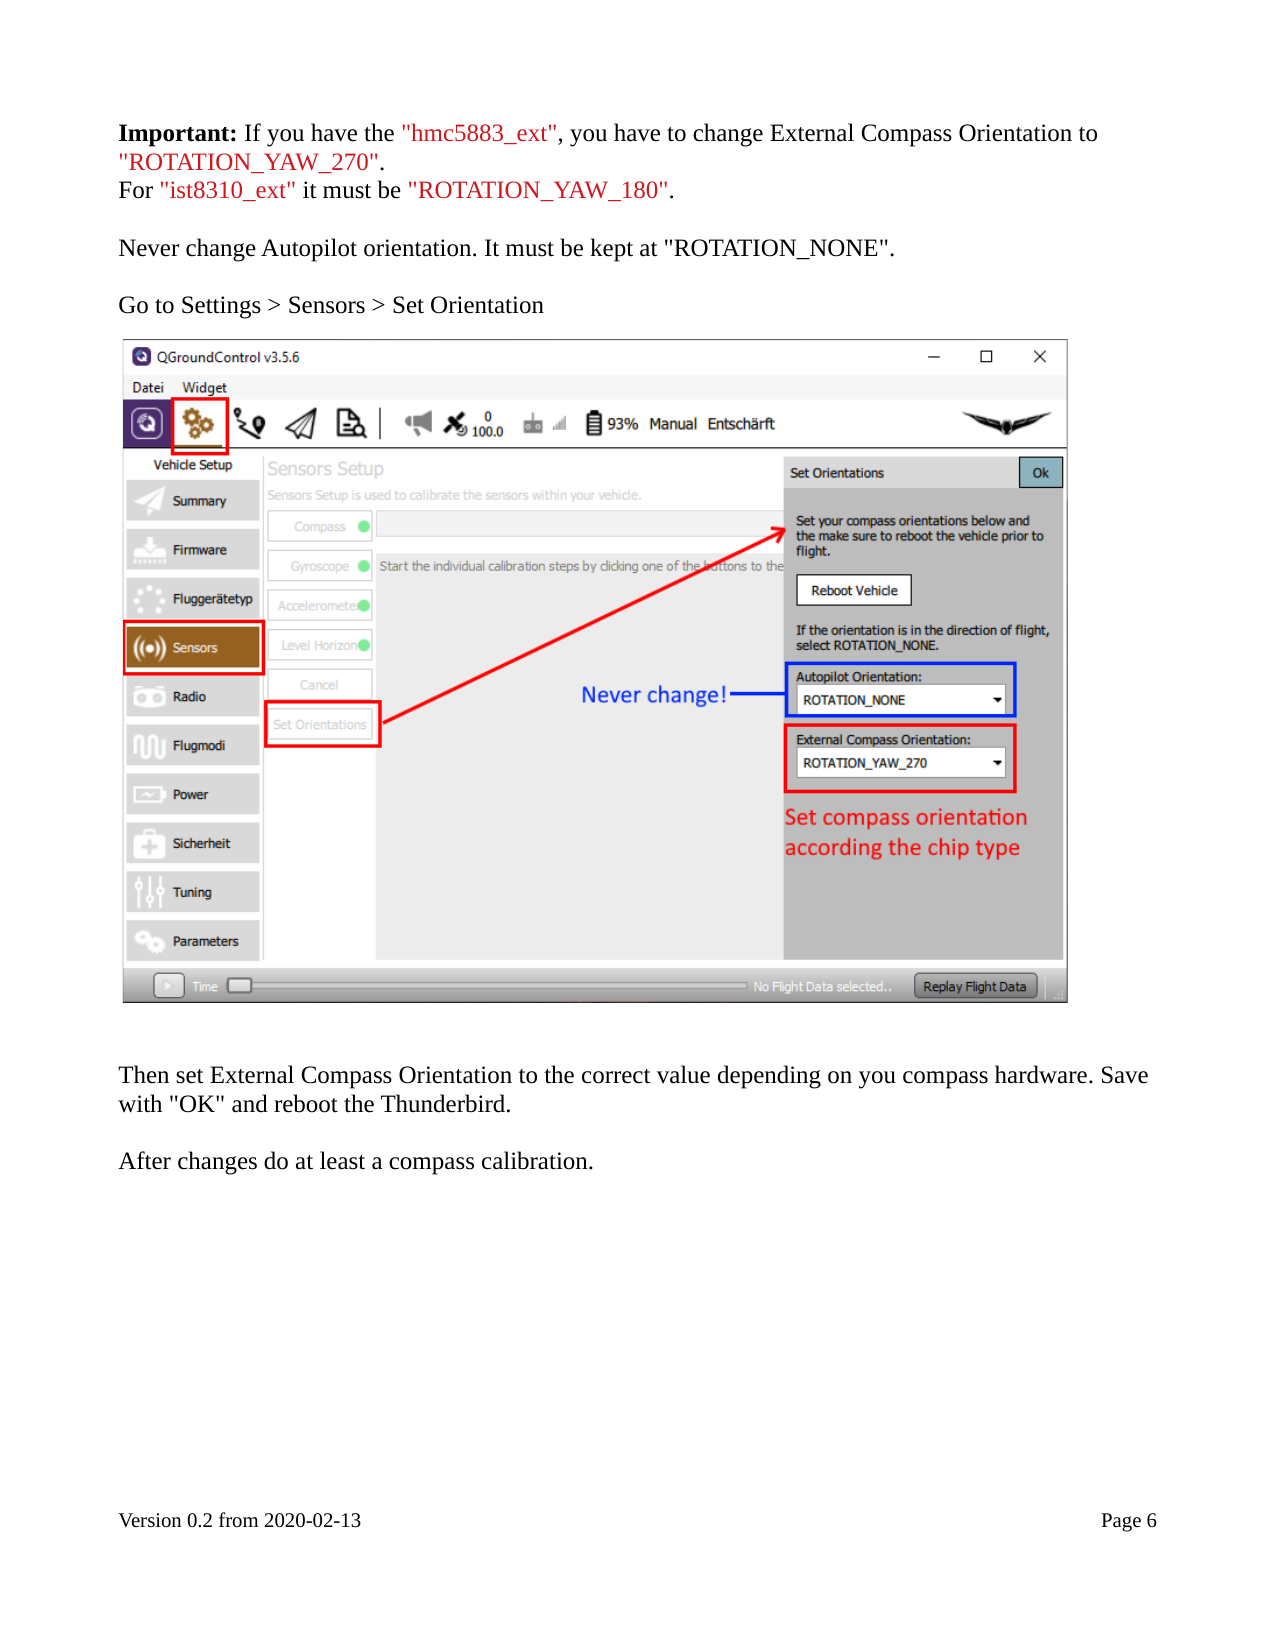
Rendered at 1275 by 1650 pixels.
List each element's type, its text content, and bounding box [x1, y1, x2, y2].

picture [122, 339, 1068, 1003]
text Then set External Compass Orientation to the correct value depending on you compass hardware. Save with "OK" and reboot the Thunderbird. [118, 1060, 1157, 1118]
text Go to Settings > Sensors > Set Orientation [118, 291, 1157, 319]
text For "ist8310_ext" it must be "ROTATION_YAW_180". [118, 176, 1157, 204]
text After changes do at least a compass calibration. [118, 1146, 1157, 1175]
text Important: If you have the "hmc5883_ext", you have to change External Compass Orientation to "ROTATION_YAW_270". [118, 118, 1157, 176]
text Never change Autopilot orientation. It must be kept at "ROTATION_NONE". [118, 233, 1157, 262]
